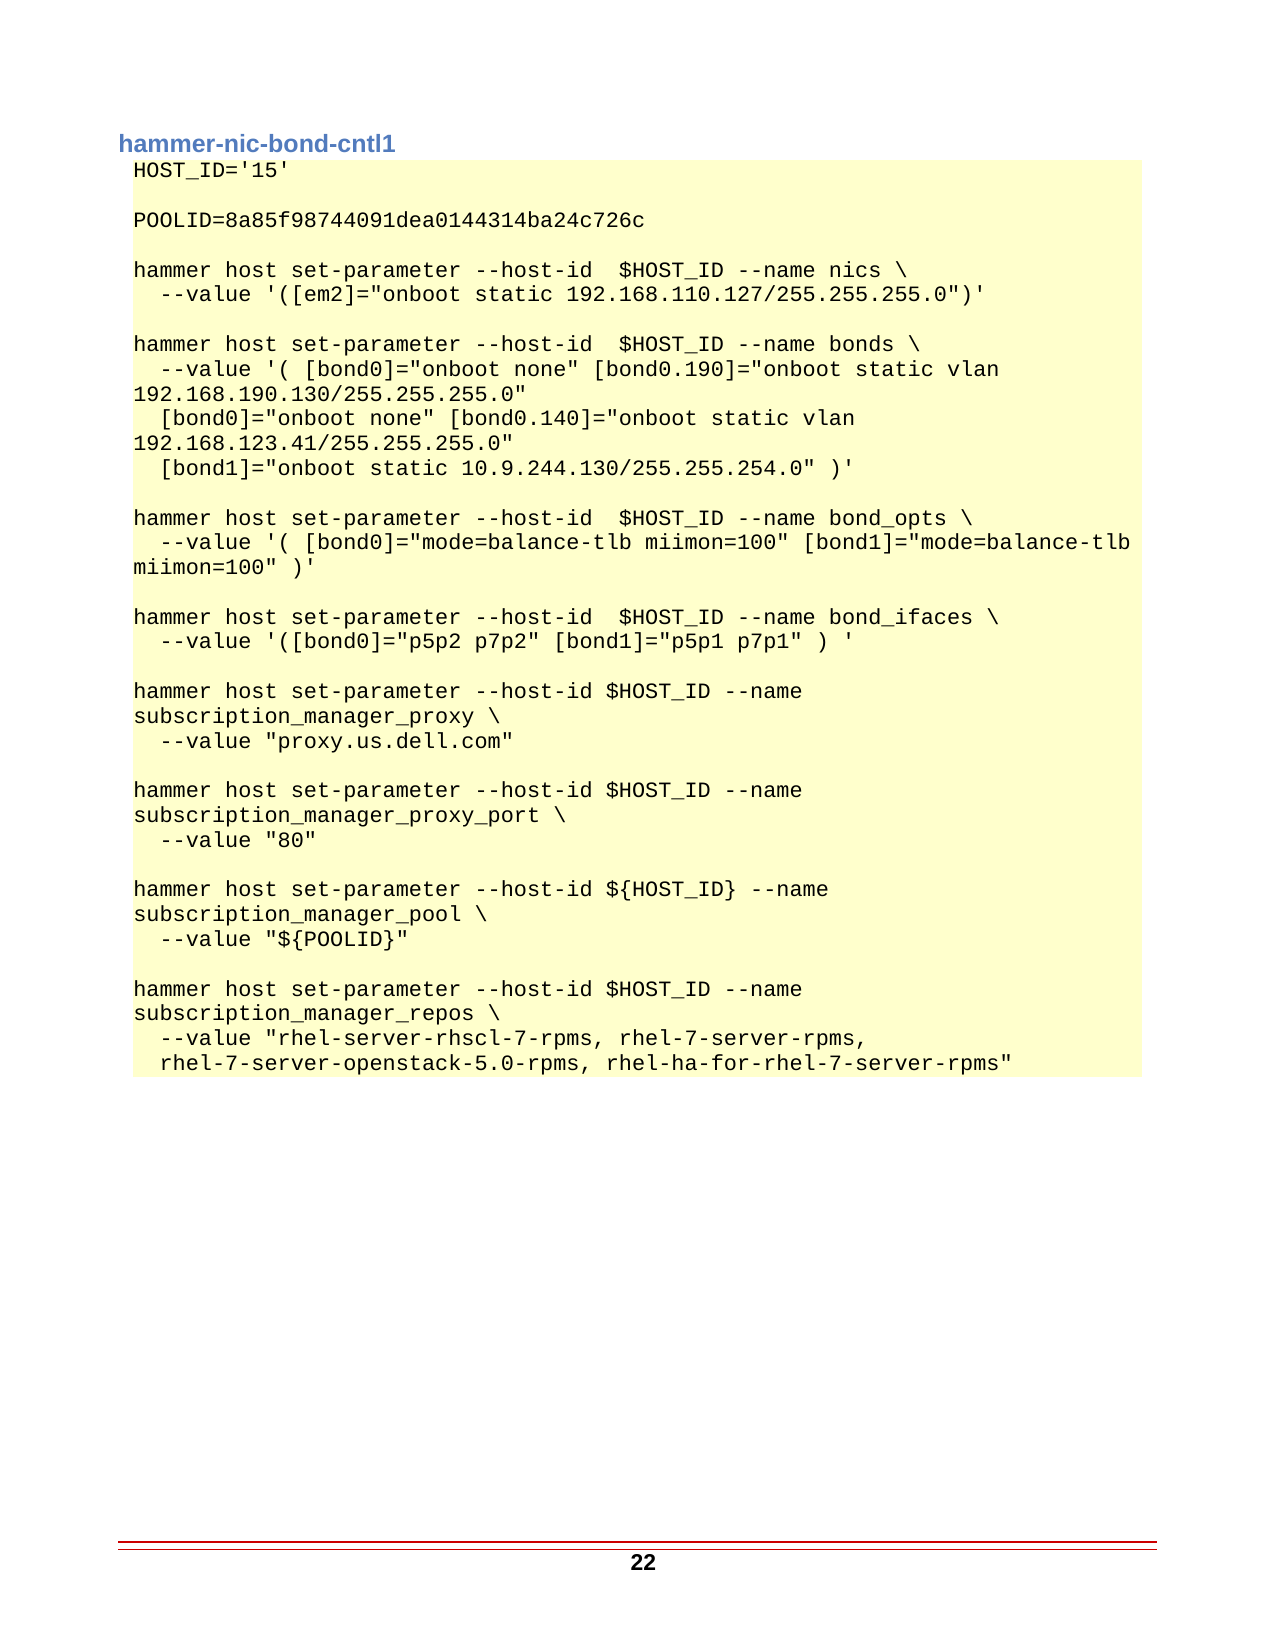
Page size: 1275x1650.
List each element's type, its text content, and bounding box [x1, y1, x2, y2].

text HOST_ID='15' POOLID=8a85f98744091dea0144314ba24c726c hammer host set-parameter --host-id $HOST_ID --name nics \ --value '([em2]="onboot static 192.168.110.127/255.255.255.0")' hammer host set-parameter --host-id $HOST_ID --name bonds \ --value '( [bond0]="onboot none" [bond0.190]="onboot static vlan 192.168.190.130/255.255.255.0" [bond0]="onboot none" [bond0.140]="onboot static vlan 192.168.123.41/255.255.255.0" [bond1]="onboot static 10.9.244.130/255.255.254.0" )' hammer host set-parameter --host-id $HOST_ID --name bond_opts \ --value '( [bond0]="mode=balance-tlb miimon=100" [bond1]="mode=balance-tlb miimon=100" )' hammer host set-parameter --host-id $HOST_ID --name bond_ifaces \ --value '([bond0]="p5p2 p7p2" [bond1]="p5p1 p7p1" ) ' hammer host set-parameter --host-id $HOST_ID --name subscription_manager_proxy \ --value "proxy.us.dell.com" hammer host set-parameter --host-id $HOST_ID --name subscription_manager_proxy_port \ --value "80" hammer host set-parameter --host-id ${HOST_ID} --name subscription_manager_pool \ --value "${POOLID}" hammer host set-parameter --host-id $HOST_ID --name subscription_manager_repos \ --value "rhel-server-rhscl-7-rpms, rhel-7-server-rpms, rhel-7-server-openstack-5.0-rpms, rhel-ha-for-rhel-7-server-rpms" [133, 160, 1142, 1077]
title hammer-nic-bond-cntl1 [118, 129, 1157, 158]
